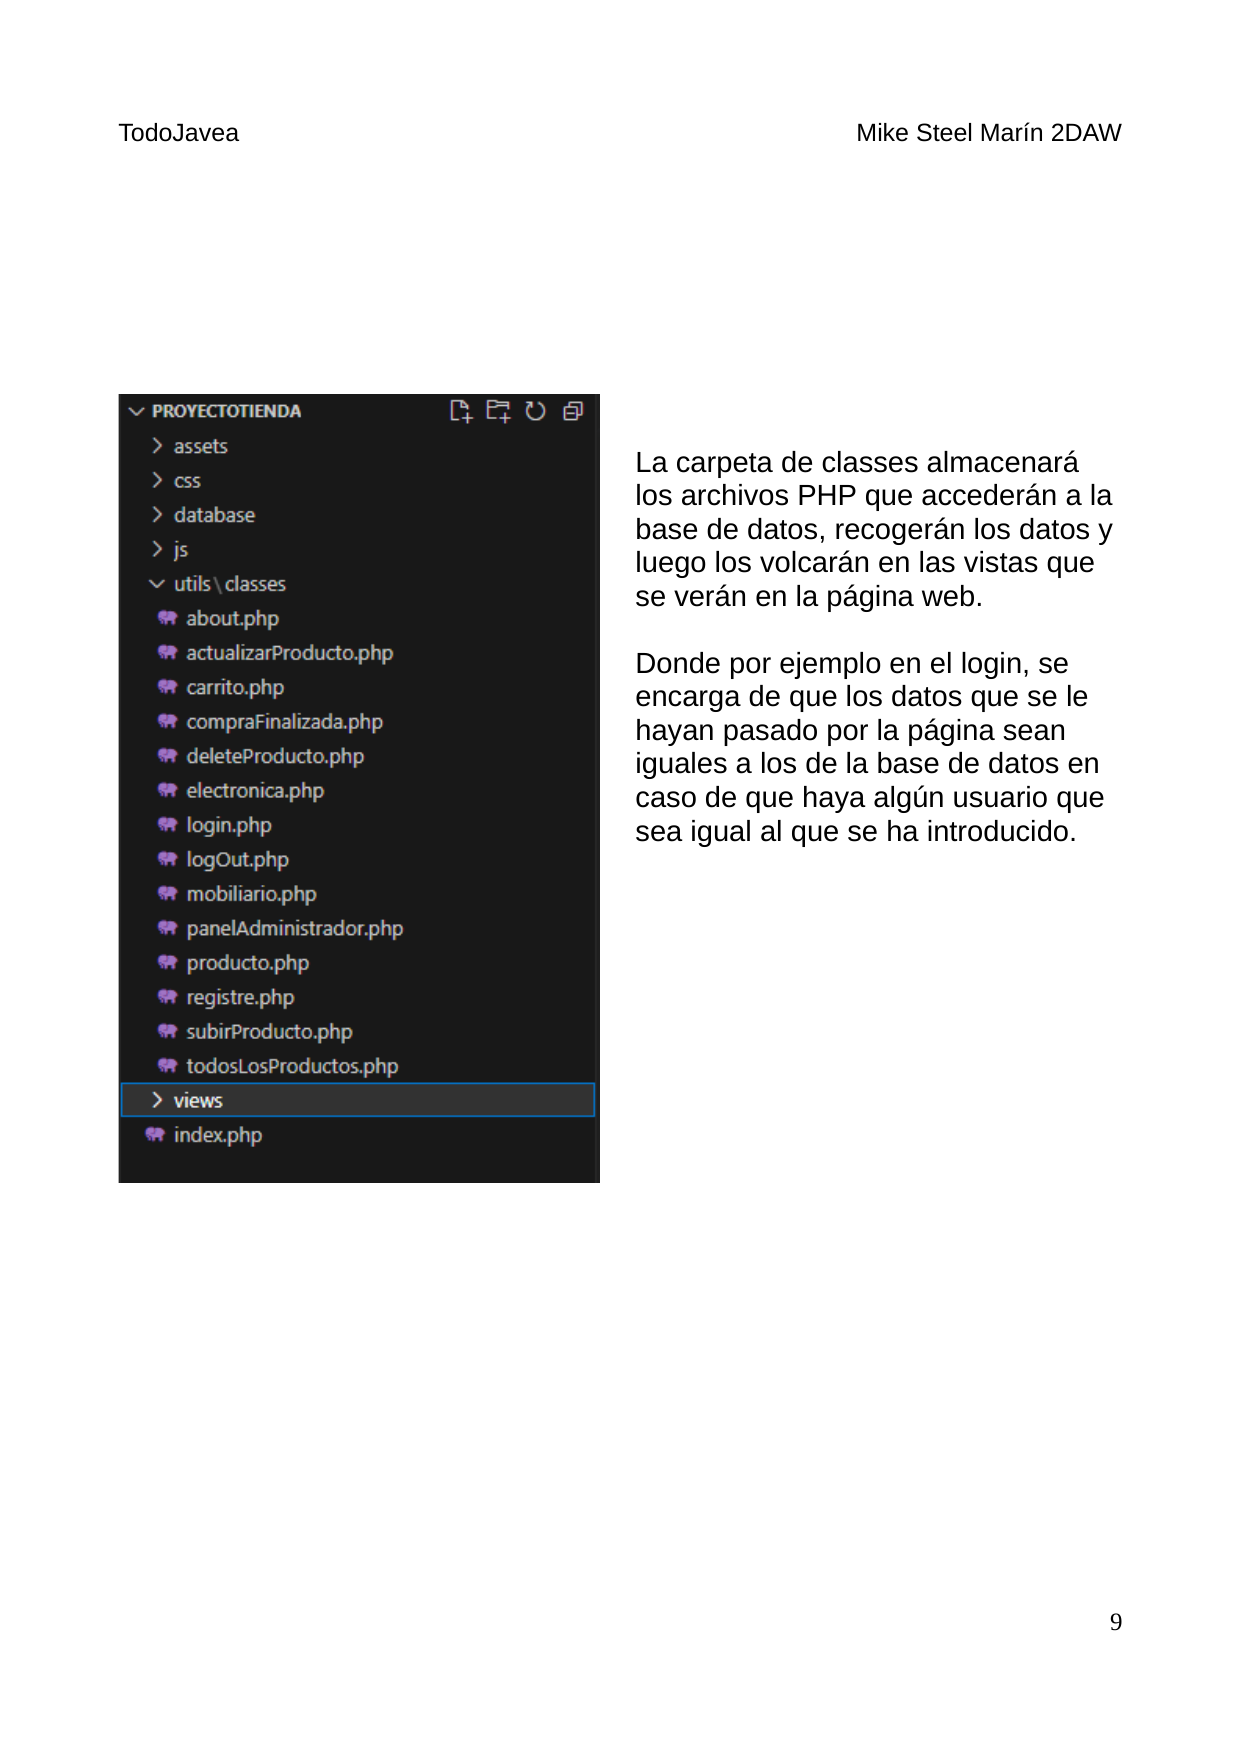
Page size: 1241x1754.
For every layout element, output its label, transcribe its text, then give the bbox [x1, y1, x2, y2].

picture [118, 394, 600, 1183]
text Donde por ejemplo en el login, se [600, 646, 1122, 679]
text encarga de que los datos que se le hayan pasado por la página sean iguales a los de la base de datos en caso de que haya algún usuario que sea igual al que se ha introducido. [600, 679, 1122, 847]
text La carpeta de classes almacenará los archivos PHP que accederán a la base de datos, recogerán los datos y luego los volcarán en las vistas que se verán en la página web. [600, 445, 1122, 612]
